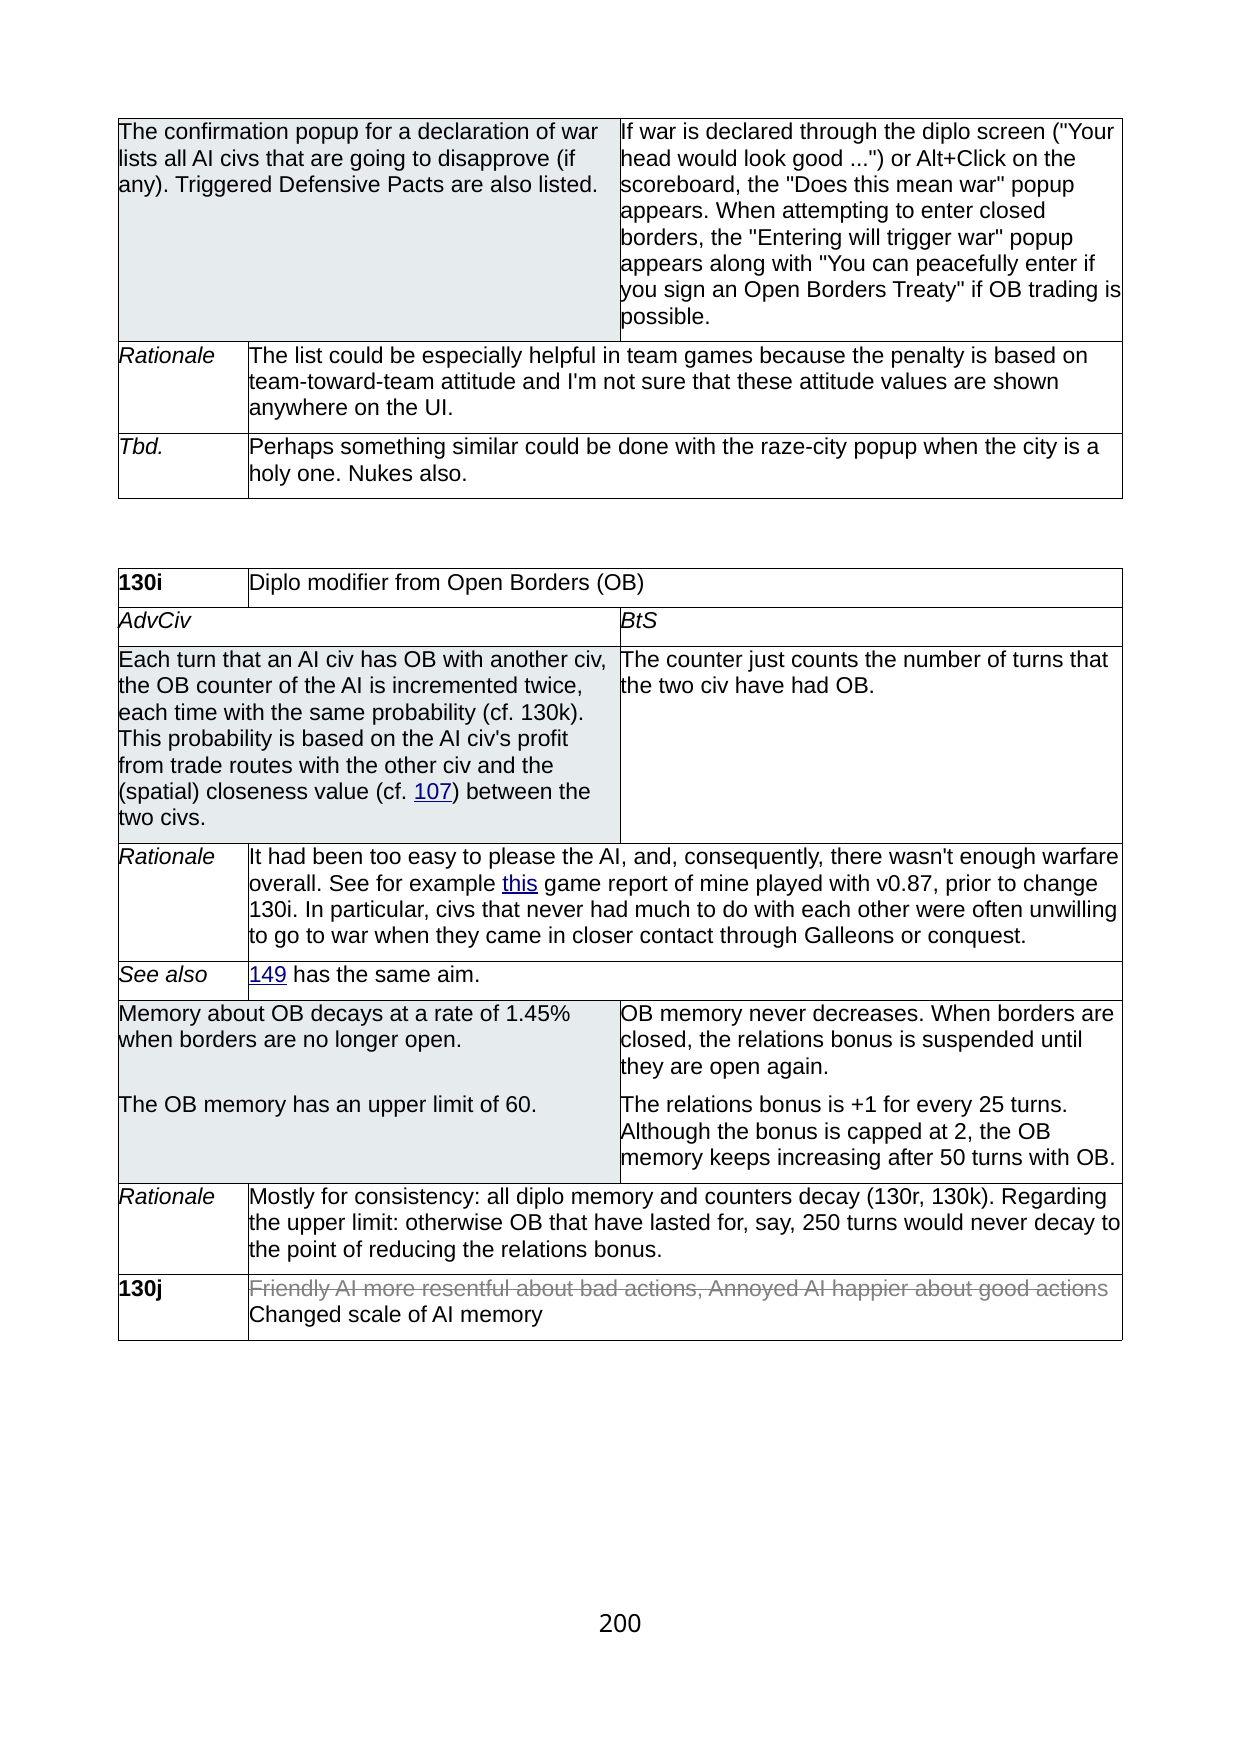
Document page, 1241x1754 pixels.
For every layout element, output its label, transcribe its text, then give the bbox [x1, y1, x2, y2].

table_cell The confirmation popup for a declaration of war lists all AI civs that are going to disapprove (if any). Triggered Defensive Pacts are also listed. [119, 119, 620, 341]
table_cell The list could be especially helpful in team games because the penalty is based on team-toward-team attitude and I'm not sure that these attitude values are shown anywhere on the UI. [249, 342, 1122, 433]
table_cell Friendly AI more resentful about bad actions, Annoyed AI happier about good actions Changed scale of AI memory [249, 1275, 1122, 1339]
table_cell Each turn that an AI civ has OB with another civ, the OB counter of the AI is incremented twice, each time with the same probability (cf. 130k). This probability is based on the AI civ's profit from trade routes with the other civ and the (spatial) closeness value (cf. 107) between the two civs. [119, 647, 620, 843]
table_cell 130j [119, 1275, 248, 1339]
table_cell Rationale [119, 1184, 248, 1274]
table_cell Rationale [119, 342, 248, 433]
table_cell BtS [621, 608, 1122, 646]
table_cell Perhaps something similar could be done with the raze-city popup when the city is a holy one. Nukes also. [249, 434, 1122, 498]
table_cell Rationale [119, 844, 248, 961]
table_cell It had been too easy to please the AI, and, consequently, there wasn't enough warfare overall. See for example this game report of mine played with v0.87, prior to change 130i. In particular, civs that never had much to do with each other were often unwilling to go to war when they came in closer contact through Galleons or conquest. [249, 844, 1122, 961]
table_cell The counter just counts the number of turns that the two civ have had OB. [621, 647, 1122, 843]
table_cell AdvCiv [119, 608, 620, 646]
table_cell Memory about OB decays at a rate of 1.45% when borders are no longer open. The OB memory has an upper limit of 60. [119, 1001, 620, 1183]
table_cell 149 has the same aim. [249, 962, 1122, 1000]
table_cell If war is declared through the diplo screen ("Your head would look good ...") or Alt+Click on the scoreboard, the "Does this mean war" popup appears. When attempting to enter closed borders, the "Entering will trigger war" popup appears along with "You can peacefully enter if you sign an Open Borders Treaty" if OB trading is possible. [621, 119, 1122, 341]
table_cell OB memory never decreases. When borders are closed, the relations bonus is suspended until they are open again. The relations bonus is +1 for every 25 turns. Although the bonus is capped at 2, the OB memory keeps increasing after 50 turns with OB. [621, 1001, 1122, 1183]
table_cell Tbd. [119, 434, 248, 498]
table_header 130i [119, 569, 248, 607]
table_cell Mostly for consistency: all diplo memory and counters decay (130r, 130k). Regarding the upper limit: otherwise OB that have lasted for, say, 250 turns would never decay to the point of reducing the relations bonus. [249, 1184, 1122, 1274]
table_header Diplo modifier from Open Borders (OB) [249, 569, 1122, 607]
table_cell See also [119, 962, 248, 1000]
